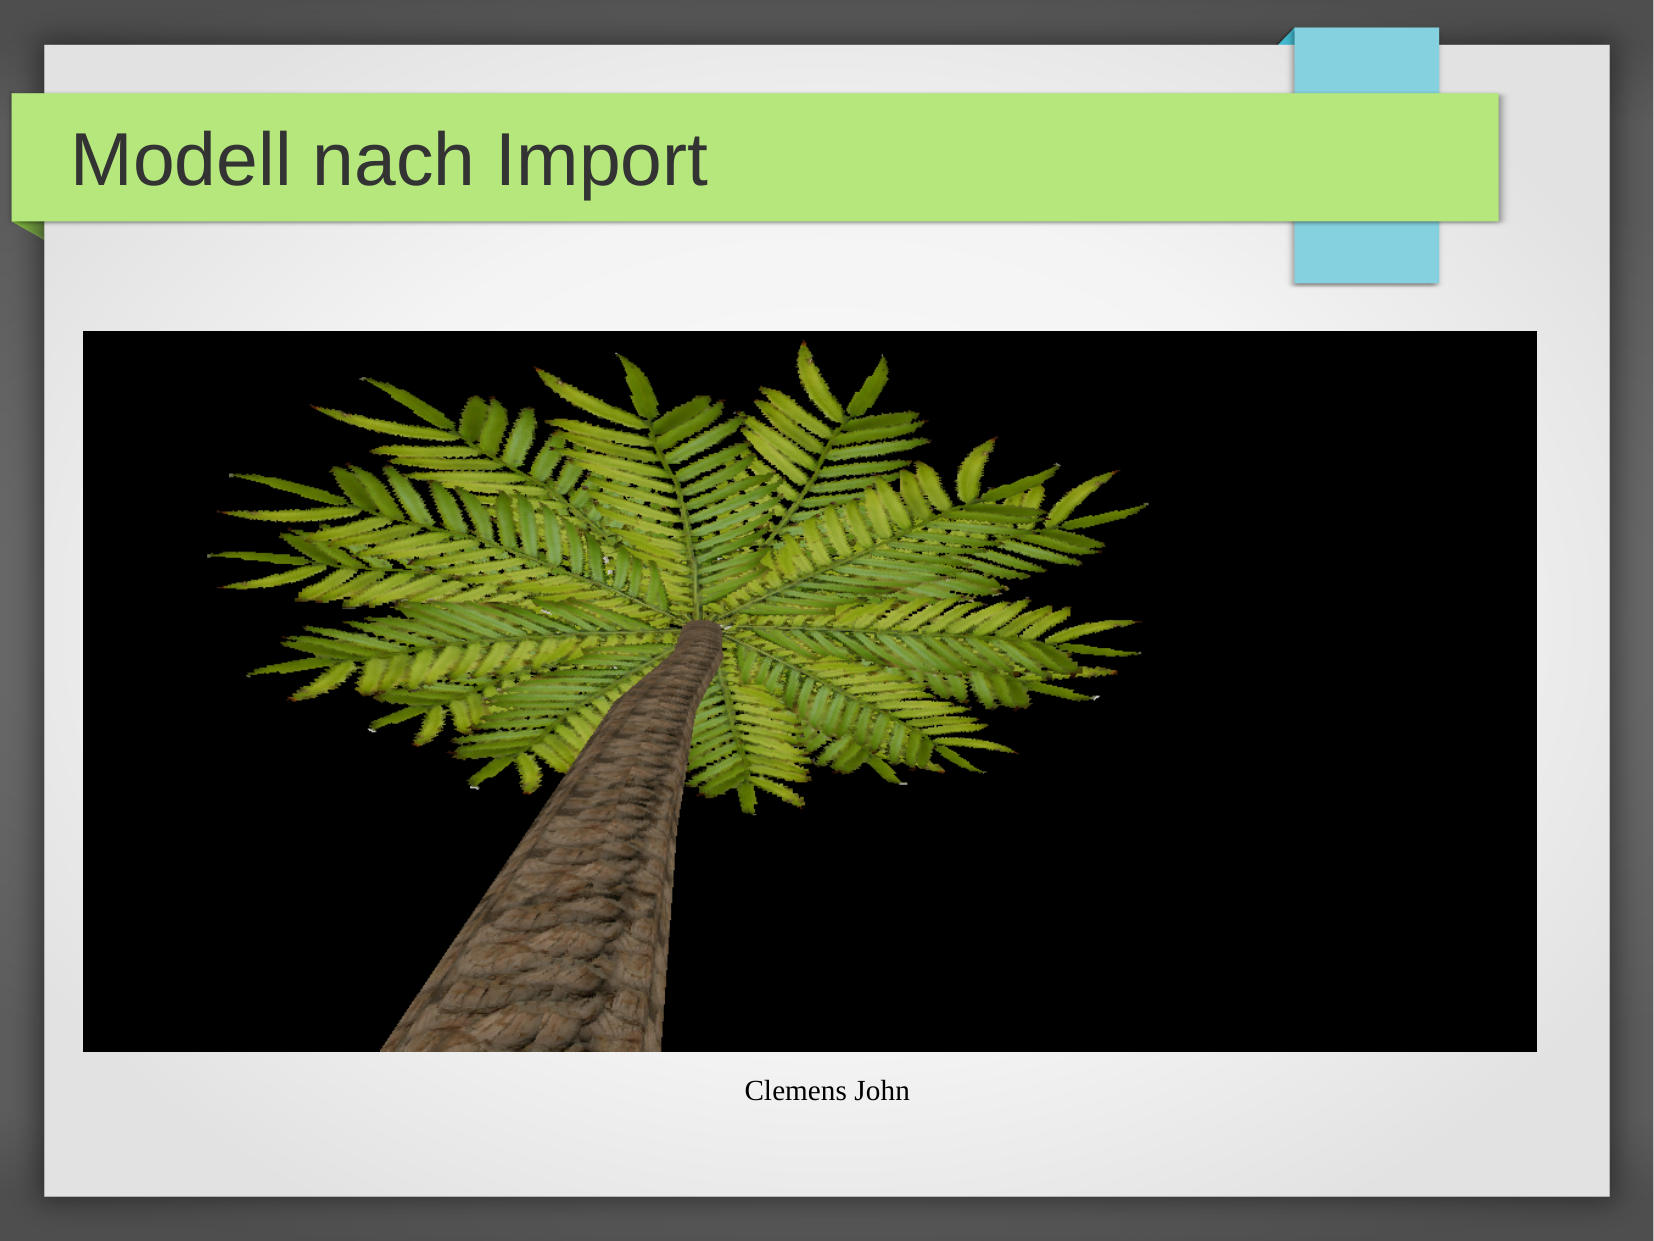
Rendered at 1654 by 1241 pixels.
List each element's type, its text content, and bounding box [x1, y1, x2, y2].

picture [0, 0, 1654, 1241]
title Modell nach Import [70, 106, 1229, 213]
